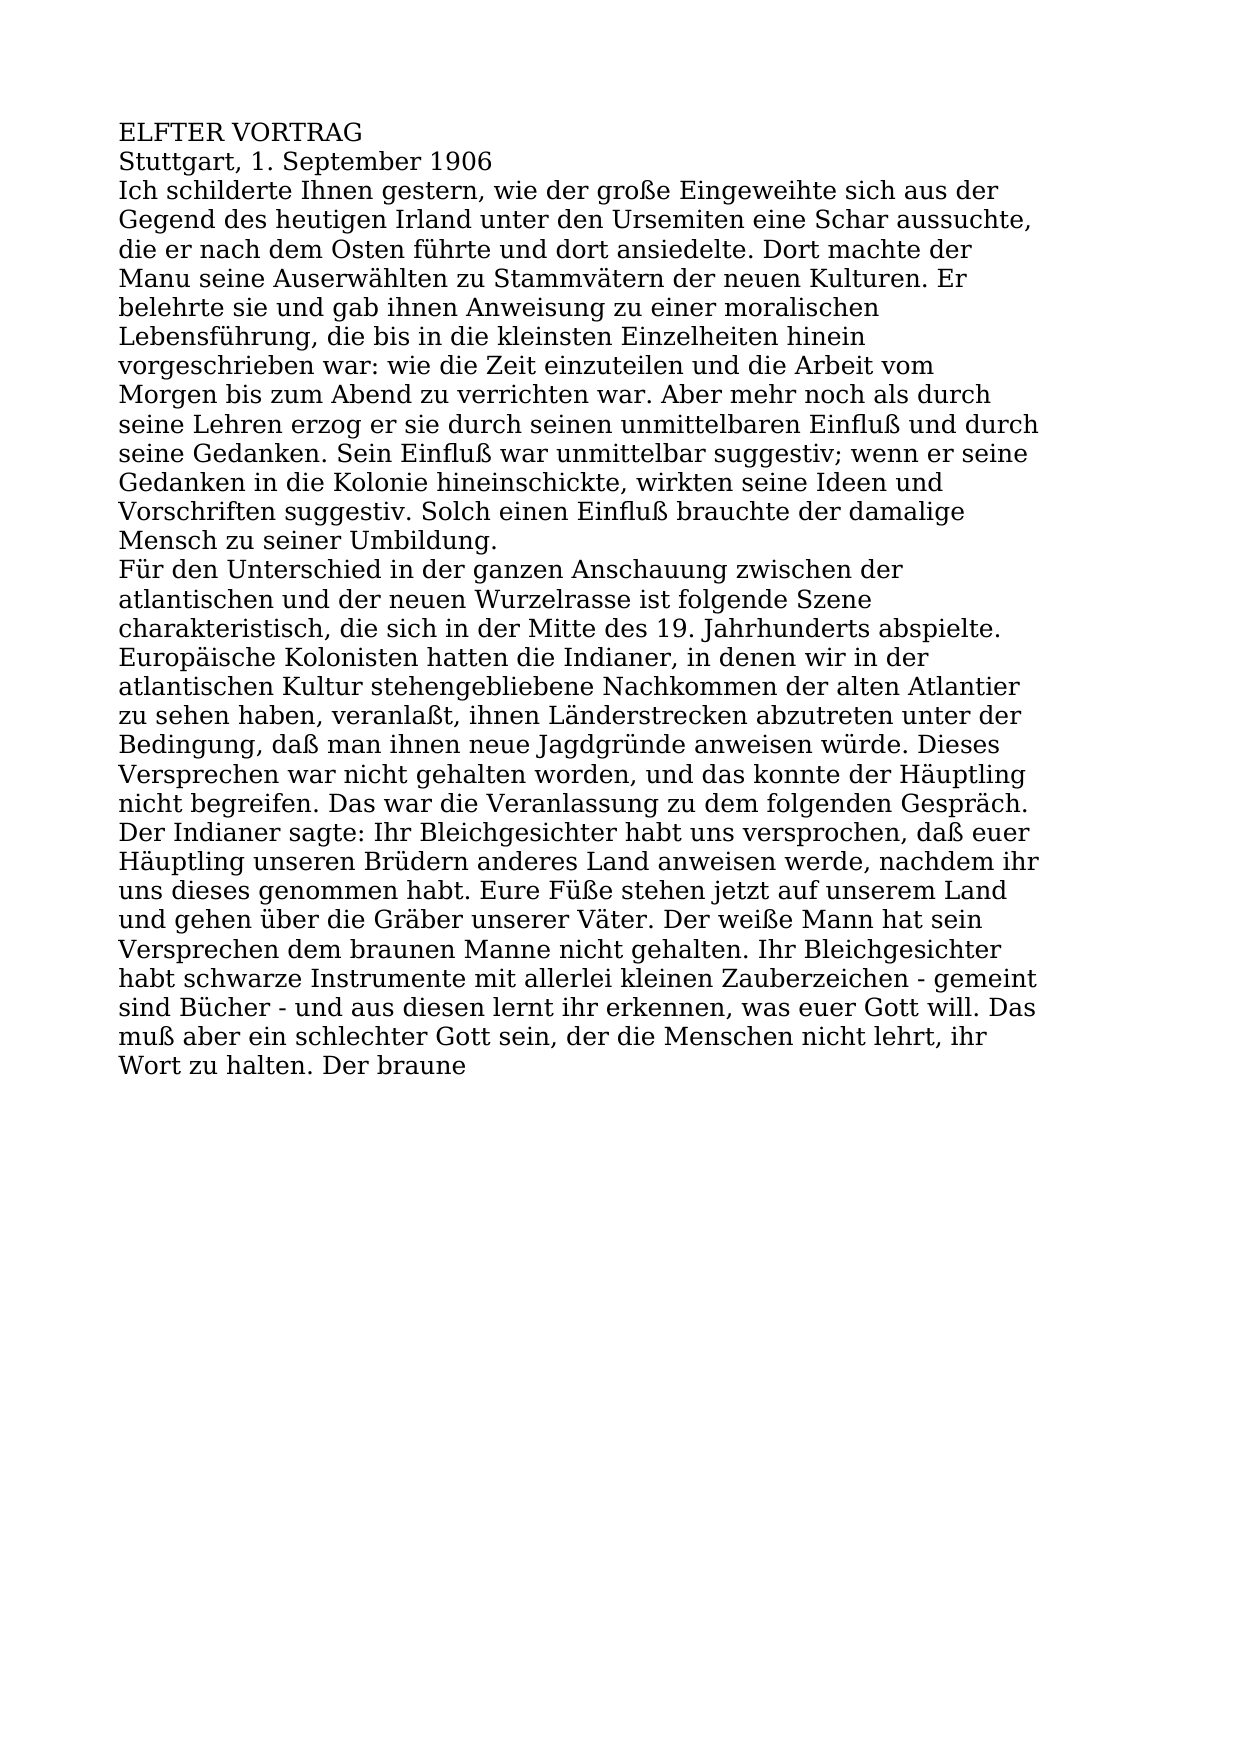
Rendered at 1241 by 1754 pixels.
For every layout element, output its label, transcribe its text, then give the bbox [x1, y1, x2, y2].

text atlantischen Kultur stehengebliebene Nachkommen der alten Atlantier [118, 672, 1122, 701]
text Wort zu halten. Der braune [118, 1051, 1122, 1081]
text atlantischen und der neuen Wurzelrasse ist folgende Szene [118, 585, 1122, 614]
text Gedanken in die Kolonie hineinschickte, wirkten seine Ideen und [118, 468, 1122, 497]
text Häuptling unseren Brüdern anderes Land anweisen werde, nachdem ihr [118, 847, 1122, 876]
text Versprechen war nicht gehalten worden, und das konnte der Häuptling [118, 760, 1122, 789]
text Gegend des heutigen Irland unter den Ursemiten eine Schar aussuchte, [118, 206, 1122, 235]
text vorgeschrieben war: wie die Zeit einzuteilen und die Arbeit vom [118, 351, 1122, 381]
text Manu seine Auserwählten zu Stammvätern der neuen Kulturen. Er [118, 264, 1122, 293]
text Mensch zu seiner Umbildung. [118, 526, 1122, 556]
text seine Lehren erzog er sie durch seinen unmittelbaren Einfluß und durch [118, 410, 1122, 439]
text Der Indianer sagte: Ihr Bleichgesichter habt uns versprochen, daß euer [118, 818, 1122, 847]
text uns dieses genommen habt. Eure Füße stehen jetzt auf unserem Land [118, 876, 1122, 906]
text belehrte sie und gab ihnen Anweisung zu einer moralischen [118, 293, 1122, 322]
text Lebensführung, die bis in die kleinsten Einzelheiten hinein [118, 322, 1122, 351]
text muß aber ein schlechter Gott sein, der die Menschen nicht lehrt, ihr [118, 1022, 1122, 1051]
text Versprechen dem braunen Manne nicht gehalten. Ihr Bleichgesichter [118, 935, 1122, 964]
text charakteristisch, die sich in der Mitte des 19. Jahrhunderts abspielte. [118, 614, 1122, 643]
text habt schwarze Instrumente mit allerlei kleinen Zauberzeichen - gemeint [118, 964, 1122, 993]
text zu sehen haben, veranlaßt, ihnen Länderstrecken abzutreten unter der [118, 701, 1122, 731]
text ELFTER VORTRAG [118, 118, 1122, 147]
text Stuttgart, 1. September 1906 [118, 147, 1122, 176]
text Ich schilderte Ihnen gestern, wie der große Eingeweihte sich aus der [118, 176, 1122, 206]
text sind Bücher - und aus diesen lernt ihr erkennen, was euer Gott will. Das [118, 993, 1122, 1022]
text Vorschriften suggestiv. Solch einen Einfluß brauchte der damalige [118, 497, 1122, 526]
text die er nach dem Osten führte und dort ansiedelte. Dort machte der [118, 235, 1122, 264]
text Für den Unterschied in der ganzen Anschauung zwischen der [118, 556, 1122, 585]
text Morgen bis zum Abend zu verrichten war. Aber mehr noch als durch [118, 381, 1122, 410]
text und gehen über die Gräber unserer Väter. Der weiße Mann hat sein [118, 906, 1122, 935]
text Europäische Kolonisten hatten die Indianer, in denen wir in der [118, 643, 1122, 672]
text Bedingung, daß man ihnen neue Jagdgründe anweisen würde. Dieses [118, 731, 1122, 760]
text nicht begreifen. Das war die Veranlassung zu dem folgenden Gespräch. [118, 789, 1122, 818]
text seine Gedanken. Sein Einfluß war unmittelbar suggestiv; wenn er seine [118, 439, 1122, 468]
